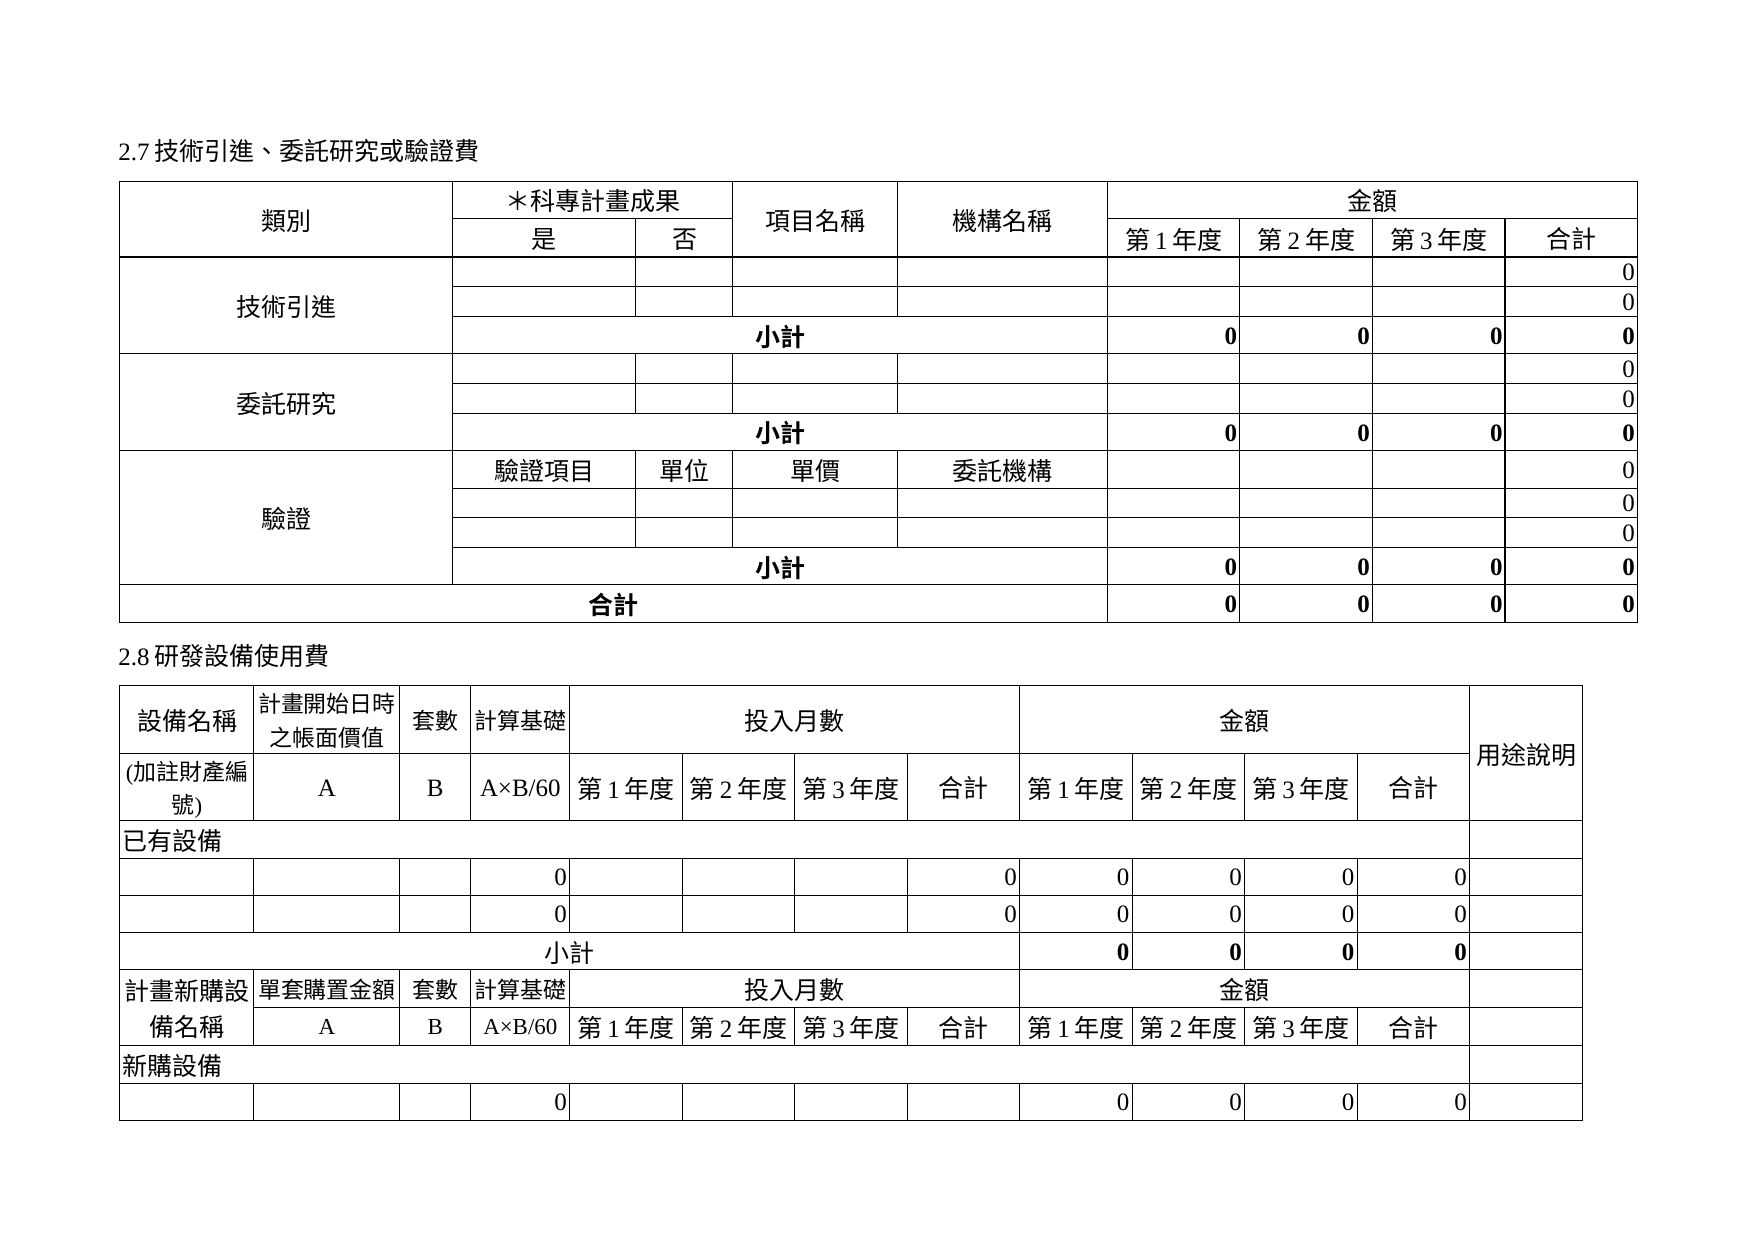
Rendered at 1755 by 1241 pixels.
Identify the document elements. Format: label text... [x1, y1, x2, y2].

table_cell [1470, 1046, 1582, 1082]
table_cell [570, 859, 682, 895]
table_header 計算基礎 [471, 686, 569, 753]
table_cell A [254, 1008, 399, 1045]
table_cell [400, 859, 470, 895]
table_cell 委託研究 [120, 354, 452, 450]
table_cell [1470, 970, 1582, 1007]
table_cell 0 [908, 859, 1019, 895]
table_cell [1470, 1084, 1582, 1120]
table_cell 第3年度 [1245, 754, 1357, 820]
table_cell [254, 859, 399, 895]
table_cell 第2年度 [1133, 754, 1244, 820]
table_cell 單位 [636, 451, 732, 487]
table_cell [453, 354, 635, 383]
table_cell 金額 [1020, 970, 1469, 1007]
table_cell 0 [1245, 896, 1357, 932]
table_cell [453, 258, 635, 286]
table_header 計畫開始日時之帳面價值 [254, 686, 399, 753]
table_cell 0 [1108, 585, 1239, 622]
table_cell [1240, 518, 1372, 547]
table_cell [898, 489, 1107, 517]
table_cell 0 [1245, 933, 1357, 969]
table_cell [570, 1084, 682, 1120]
table_cell [898, 354, 1107, 383]
table_cell 0 [1506, 317, 1637, 353]
table_cell 合計 [1358, 1008, 1469, 1045]
table_header 用途說明 [1470, 686, 1582, 820]
table_cell 0 [1506, 258, 1637, 286]
table_header 設備名稱 [120, 686, 253, 753]
table_cell [733, 489, 897, 517]
table_cell [400, 896, 470, 932]
table_cell [636, 258, 732, 286]
table_cell 第2年度 [683, 754, 794, 820]
table_cell B [400, 1008, 470, 1045]
table_cell 0 [1373, 414, 1504, 450]
table_cell [1108, 384, 1239, 413]
table_cell [453, 384, 635, 413]
table_cell 合計 [1358, 754, 1469, 820]
table_cell 第1年度 [1108, 219, 1239, 256]
table_cell 0 [471, 859, 569, 895]
table_cell 新購設備 [120, 1046, 1469, 1082]
table_cell 0 [1506, 489, 1637, 517]
table_cell [1470, 933, 1582, 969]
table_cell [120, 1084, 253, 1120]
table_cell 0 [1133, 933, 1244, 969]
table_cell [1108, 258, 1239, 286]
table_cell 0 [1133, 859, 1244, 895]
table_cell [1108, 287, 1239, 316]
table_cell [636, 287, 732, 316]
table_cell [898, 258, 1107, 286]
table_cell 第1年度 [1020, 1008, 1132, 1045]
table_cell [733, 354, 897, 383]
table_cell 0 [1506, 414, 1637, 450]
table_cell [636, 518, 732, 547]
table_cell [1373, 287, 1504, 316]
table_header 投入月數 [570, 686, 1019, 753]
table_header 金額 [1108, 182, 1637, 218]
table_header 類別 [120, 182, 452, 256]
table_cell [1240, 258, 1372, 286]
table_cell [453, 518, 635, 547]
table_cell [795, 1084, 907, 1120]
table_cell 0 [1373, 317, 1504, 353]
table_cell 0 [1133, 1084, 1244, 1120]
table_cell 第3年度 [795, 1008, 907, 1045]
table_cell 第2年度 [683, 1008, 794, 1045]
table_cell [1108, 354, 1239, 383]
table_header 套數 [400, 686, 470, 753]
table_cell 合計 [1506, 219, 1637, 256]
table_cell [683, 859, 794, 895]
table_cell [1108, 451, 1239, 487]
table_cell [733, 258, 897, 286]
table_header 機構名稱 [898, 182, 1107, 256]
table_cell [1240, 287, 1372, 316]
table_cell 0 [1020, 896, 1132, 932]
table_cell [400, 1084, 470, 1120]
table_cell [570, 896, 682, 932]
table_cell [254, 1084, 399, 1120]
table_cell 第3年度 [1245, 1008, 1357, 1045]
table_cell [1373, 258, 1504, 286]
table_cell 小計 [453, 548, 1107, 584]
table_cell [120, 859, 253, 895]
table_cell [1108, 518, 1239, 547]
table_cell [1373, 451, 1504, 487]
table_cell [1373, 384, 1504, 413]
table_cell [1470, 896, 1582, 932]
table_cell [733, 384, 897, 413]
table_cell [898, 518, 1107, 547]
table_cell [453, 287, 635, 316]
table_cell [1240, 451, 1372, 487]
table_cell [1240, 354, 1372, 383]
table_cell [733, 287, 897, 316]
table_cell 0 [1108, 317, 1239, 353]
table_cell [1240, 489, 1372, 517]
table_header 項目名稱 [733, 182, 897, 256]
table_cell [908, 1084, 1019, 1120]
text 2.7技術引進、委託研究或驗證費 [118, 131, 1636, 168]
table_cell 0 [1240, 414, 1372, 450]
table_cell 0 [1506, 451, 1637, 487]
table_cell [795, 896, 907, 932]
table_cell 已有設備 [120, 821, 1469, 857]
table_cell 0 [1373, 585, 1504, 622]
table_cell [636, 354, 732, 383]
table_cell 0 [1240, 585, 1372, 622]
table_cell 0 [1020, 933, 1132, 969]
table_cell 0 [1506, 354, 1637, 383]
table_cell 第1年度 [570, 754, 682, 820]
table_cell A [254, 754, 399, 820]
table_cell A×B/60 [471, 754, 569, 820]
table_cell 第3年度 [795, 754, 907, 820]
table_cell 0 [1240, 317, 1372, 353]
table_cell 0 [471, 896, 569, 932]
table_cell [683, 1084, 794, 1120]
table_cell 計算基礎 [471, 970, 569, 1007]
table_cell 0 [1506, 548, 1637, 584]
table_cell [453, 489, 635, 517]
table_cell [1108, 489, 1239, 517]
table_cell 第1年度 [1020, 754, 1132, 820]
table_cell 0 [1245, 859, 1357, 895]
table_cell 驗證項目 [453, 451, 635, 487]
table_cell [1470, 859, 1582, 895]
table_cell [795, 859, 907, 895]
table_cell 第2年度 [1133, 1008, 1244, 1045]
table_cell 第2年度 [1240, 219, 1372, 256]
table_cell 否 [636, 219, 732, 256]
table_cell 第1年度 [570, 1008, 682, 1045]
table_cell [733, 518, 897, 547]
table_cell 0 [1020, 1084, 1132, 1120]
table_cell [683, 896, 794, 932]
table_cell [636, 489, 732, 517]
table_cell [120, 896, 253, 932]
table_cell 是 [453, 219, 635, 256]
table_cell 0 [1108, 414, 1239, 450]
table_cell [1470, 1008, 1582, 1045]
table_cell [898, 287, 1107, 316]
table_cell 0 [1020, 859, 1132, 895]
table_cell [1373, 354, 1504, 383]
table_cell 技術引進 [120, 258, 452, 353]
table_cell 0 [1506, 518, 1637, 547]
table_cell 0 [1358, 896, 1469, 932]
table_cell 單價 [733, 451, 897, 487]
table_cell 合計 [120, 585, 1107, 622]
table_cell 單套購置金額 [254, 970, 399, 1007]
table_cell [1240, 384, 1372, 413]
table_cell 第3年度 [1373, 219, 1504, 256]
table_cell 委託機構 [898, 451, 1107, 487]
table_cell 0 [471, 1084, 569, 1120]
table_header ＊科專計畫成果 [453, 182, 732, 218]
table_cell 小計 [453, 317, 1107, 353]
table_cell 0 [1358, 1084, 1469, 1120]
table_cell 0 [1108, 548, 1239, 584]
table_cell [1373, 518, 1504, 547]
table_cell 0 [1245, 1084, 1357, 1120]
table_cell [1470, 821, 1582, 857]
table_cell [636, 384, 732, 413]
table_cell [254, 896, 399, 932]
table_cell 0 [1373, 548, 1504, 584]
table_cell 計畫新購設備名稱 [120, 970, 253, 1045]
table_cell 0 [908, 896, 1019, 932]
table_cell (加註財產編號) [120, 754, 253, 820]
table_cell 0 [1506, 287, 1637, 316]
table_cell 0 [1240, 548, 1372, 584]
table_cell 合計 [908, 754, 1019, 820]
table_cell 0 [1358, 933, 1469, 969]
table_cell 小計 [120, 933, 1019, 969]
table_cell B [400, 754, 470, 820]
table_cell A×B/60 [471, 1008, 569, 1045]
table_cell 套數 [400, 970, 470, 1007]
table_cell 合計 [908, 1008, 1019, 1045]
table_cell 投入月數 [570, 970, 1019, 1007]
table_cell 0 [1358, 859, 1469, 895]
table_cell 0 [1506, 384, 1637, 413]
table_cell 驗證 [120, 451, 452, 584]
text 2.8研發設備使用費 [118, 635, 1636, 673]
table_cell 小計 [453, 414, 1107, 450]
table_cell [898, 384, 1107, 413]
table_cell 0 [1506, 585, 1637, 622]
table_cell 0 [1133, 896, 1244, 932]
table_header 金額 [1020, 686, 1469, 753]
table_cell [1373, 489, 1504, 517]
